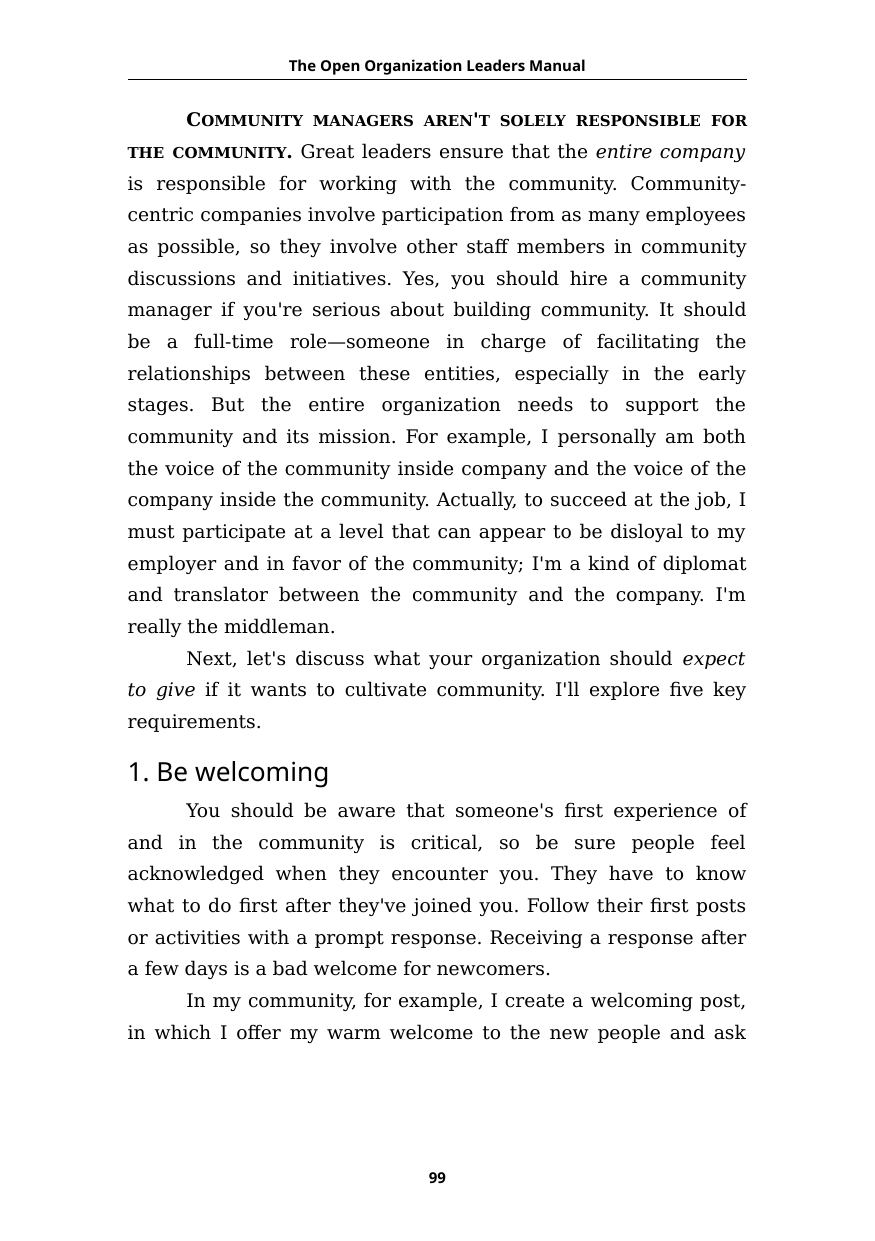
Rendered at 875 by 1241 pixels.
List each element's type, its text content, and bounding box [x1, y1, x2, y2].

text In my community, for example, I create a welcoming post, in which I offer my warm welcome to the new people and ask [127, 990, 747, 1043]
text Community managers aren't solely responsible for the community. Great leaders ensure that the entire company is responsible for working with the community. Community-centric companies involve participation from as many employees as possible, so they involve other staff members in community discussions and initiatives. Yes, you should hire a community manager if you're serious about building community. It should be a full-time role—someone in charge of facilitating the relationships between these entities, especially in the early stages. But the entire organization needs to support the community and its mission. For example, I personally am both the voice of the community inside company and the voice of the company inside the community. Actually, to succeed at the job, I must participate at a level that can appear to be disloyal to my employer and in favor of the community; I'm a kind of diplomat and translator between the community and the company. I'm really the middleman. [127, 109, 747, 638]
text Next, let's discuss what your organization should expect to give if it wants to cultivate community. I'll explore five key requirements. [127, 648, 747, 733]
subtitle 1. Be welcoming [127, 757, 747, 787]
text You should be aware that someone's first experience of and in the community is critical, so be sure people feel acknowledged when they encounter you. They have to know what to do first after they've joined you. Follow their first posts or activities with a prompt response. Receiving a response after a few days is a bad welcome for newcomers. [127, 800, 747, 980]
